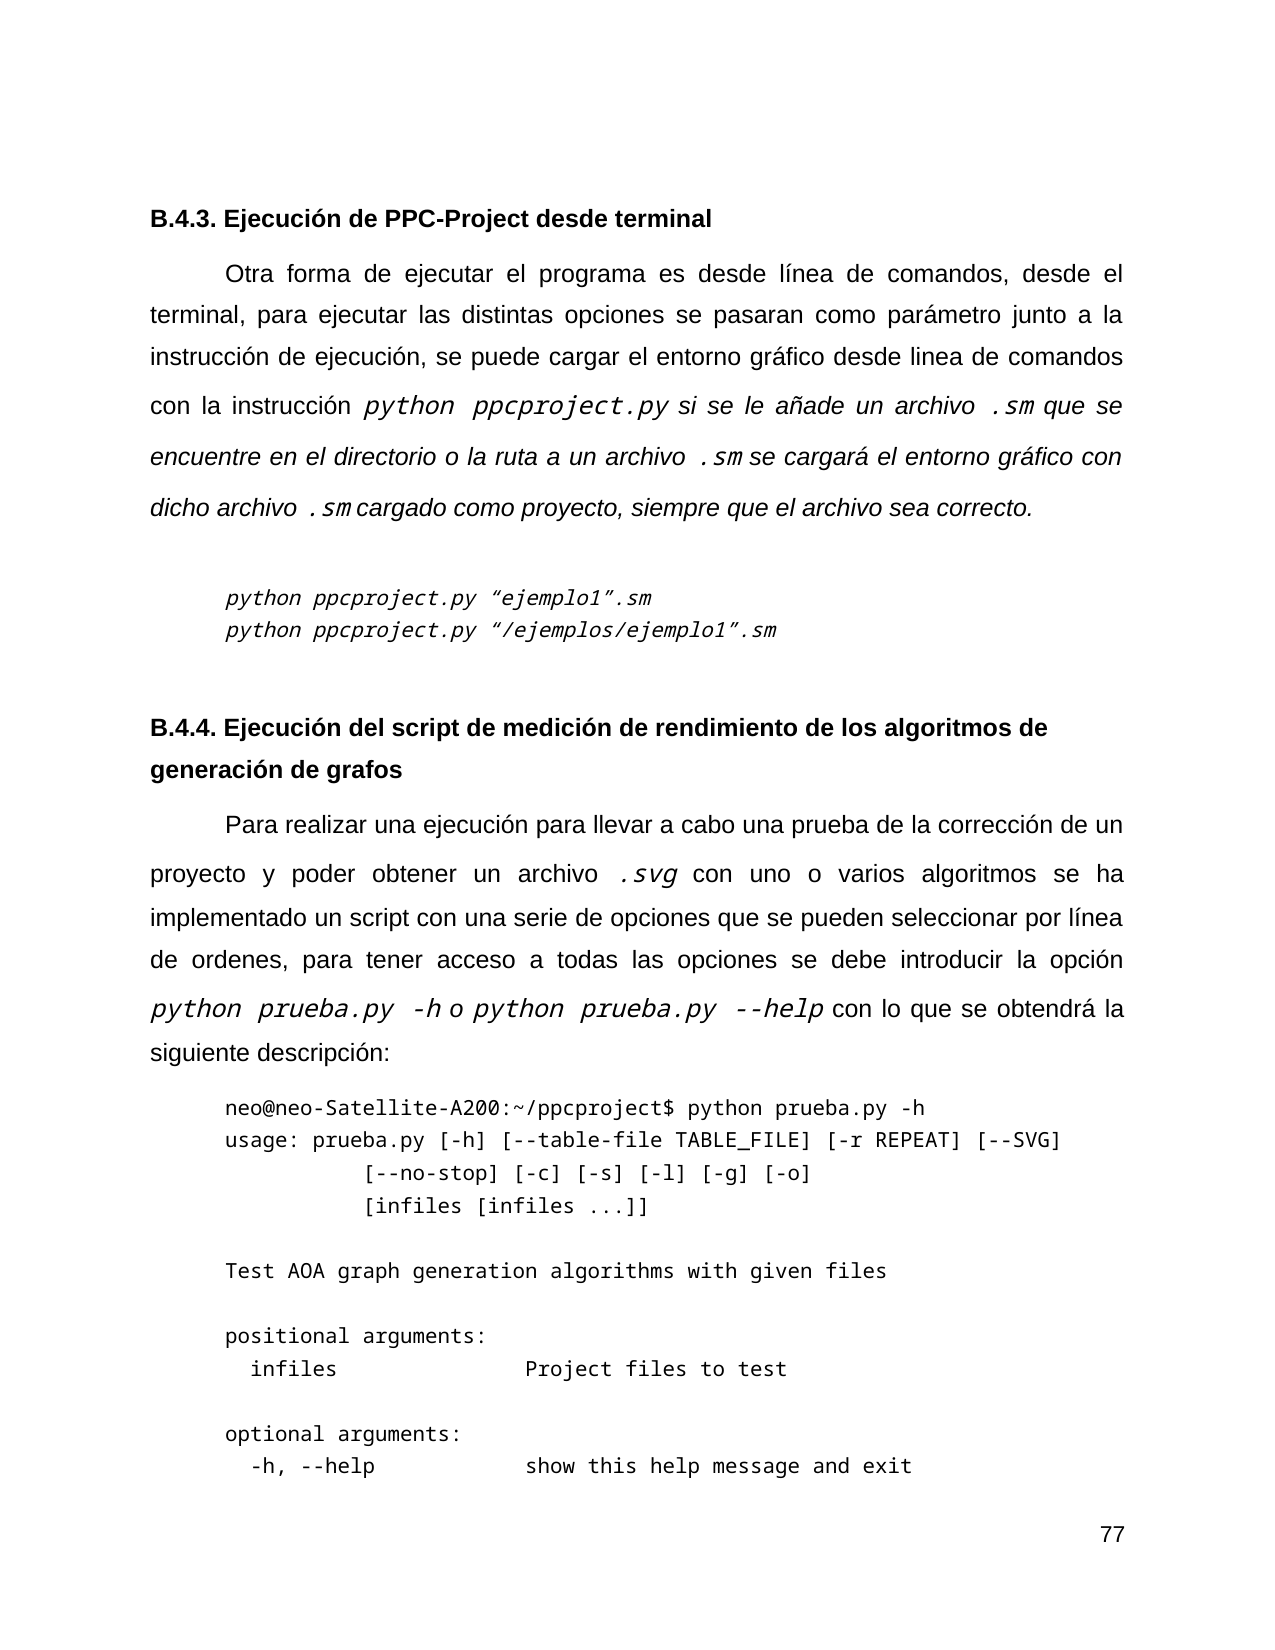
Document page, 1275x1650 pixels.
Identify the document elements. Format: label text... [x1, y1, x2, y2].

text Para realizar una ejecución para llevar a cabo una prueba de la corrección de un proyecto y poder obtener un archivo .svg con uno o varios algoritmos se ha implementado un script con una serie de opciones que se pueden seleccionar por línea de ordenes, para tener acceso a todas las opciones se debe introducir la opción python prueba.py -h o python prueba.py --help con lo que se obtendrá la siguiente descripción: [150, 811, 1125, 1067]
text B.4.4. Ejecución del script de medición de rendimiento de los algoritmos de generación de grafos [150, 713, 1125, 784]
text [--no-stop] [-c] [-s] [-l] [-g] [-o] [150, 1158, 1125, 1187]
subtitle B.4.3. Ejecución de PPC-Project desde terminal [112, 205, 1125, 233]
text usage: prueba.py [-h] [--table-file TABLE_FILE] [-r REPEAT] [--SVG] [150, 1126, 1125, 1154]
text optional arguments: [150, 1419, 1125, 1447]
text Otra forma de ejecutar el programa es desde línea de comandos, desde el terminal, para ejecutar las distintas opciones se pasaran como parámetro junto a la instrucción de ejecución, se puede cargar el entorno gráfico desde linea de comandos con la instrucción python ppcproject.py si se le añade un archivo .sm que se encuentre en el directorio o la ruta a un archivo .sm se cargará el entorno gráfico con dicho archivo .sm cargado como proyecto, siempre que el archivo sea correcto. [150, 259, 1125, 524]
text python ppcproject.py “/ejemplos/ejemplo1”.sm [150, 616, 1125, 644]
text Test AOA graph generation algorithms with given files [150, 1256, 1125, 1284]
text positional arguments: [150, 1321, 1125, 1349]
text [infiles [infiles ...]] [150, 1191, 1125, 1219]
text python ppcproject.py “ejemplo1”.sm [150, 583, 1125, 611]
text neo@neo-Satellite-A200:~/ppcproject$ python prueba.py -h [150, 1093, 1125, 1121]
text -h, --help show this help message and exit [150, 1452, 1125, 1480]
text infiles Project files to test [150, 1354, 1125, 1382]
